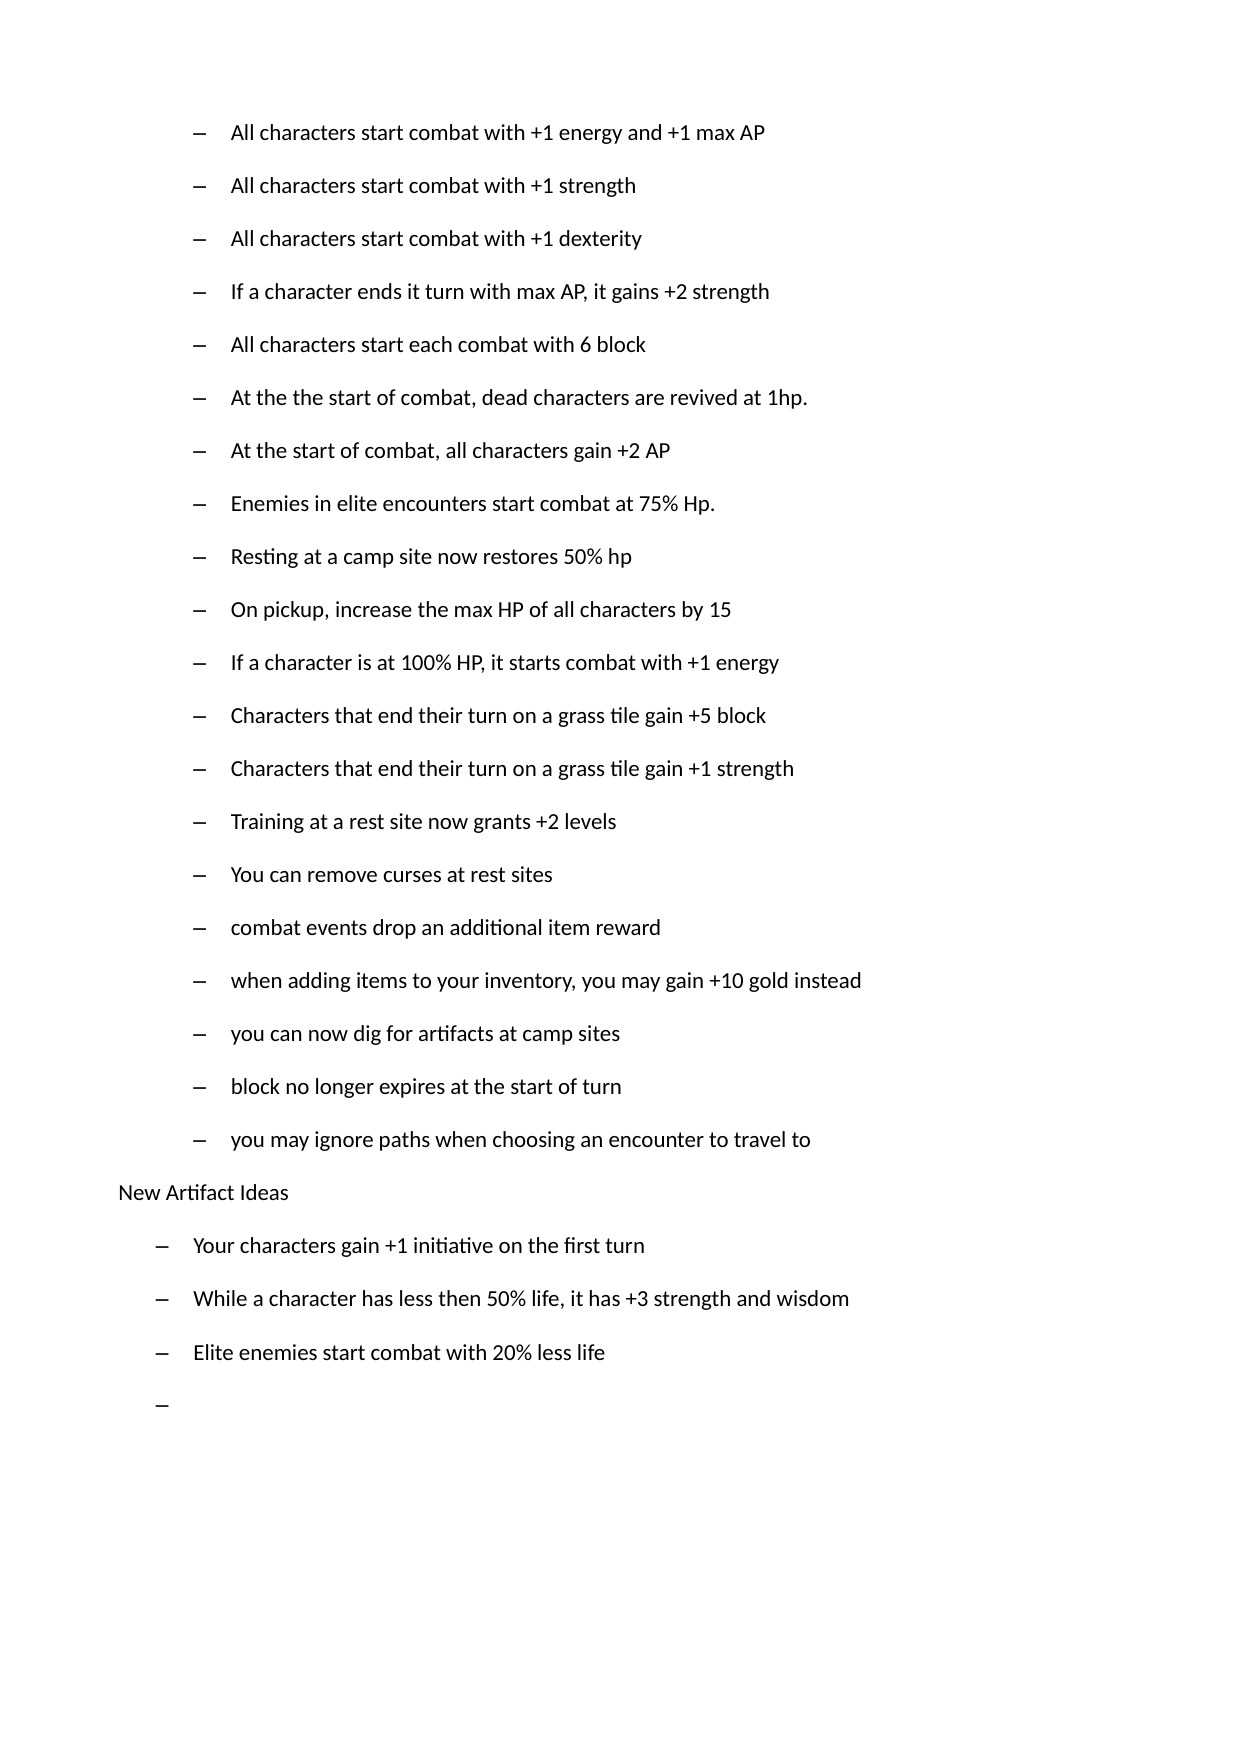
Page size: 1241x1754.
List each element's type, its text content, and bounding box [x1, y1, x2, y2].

list All characters start combat with +1 strength [193, 171, 1122, 199]
list Your characters gain +1 initiative on the first turn [156, 1232, 1122, 1259]
list All characters start combat with +1 dexterity [193, 224, 1122, 252]
list If a character is at 100% HP, it starts combat with +1 energy [193, 648, 1122, 676]
list While a character has less then 50% life, it has +3 strength and wisdom [156, 1284, 1122, 1313]
list At the start of combat, all characters gain +2 AP [193, 436, 1122, 464]
list Resting at a camp site now restores 50% hp [193, 542, 1122, 570]
list Elite enemies start combat with 20% less life [156, 1338, 1122, 1366]
list Characters that end their turn on a grass tile gain +1 strength [193, 754, 1122, 782]
list you may ignore paths when choosing an encounter to travel to [193, 1126, 1122, 1153]
list combat events drop an additional item reward [193, 913, 1122, 941]
list block no longer expires at the start of turn [193, 1072, 1122, 1101]
list All characters start combat with +1 energy and +1 max AP [193, 118, 1122, 146]
list If a character ends it turn with max AP, it gains +2 strength [193, 277, 1122, 305]
list you can now dig for artifacts at camp sites [193, 1019, 1122, 1047]
list At the the start of combat, dead characters are revived at 1hp. [193, 383, 1122, 411]
list You can remove curses at rest sites [193, 860, 1122, 888]
list Training at a rest site now grants +2 levels [193, 807, 1122, 835]
list Characters that end their turn on a grass tile gain +5 block [193, 701, 1122, 729]
list when adding items to your inventory, you may gain +10 gold instead [193, 966, 1122, 994]
list All characters start each combat with 6 block [193, 330, 1122, 358]
list Enemies in elite encounters start combat at 75% Hp. [193, 489, 1122, 517]
text New Artifact Ideas [118, 1178, 1122, 1207]
list On pickup, increase the max HP of all characters by 15 [193, 595, 1122, 623]
